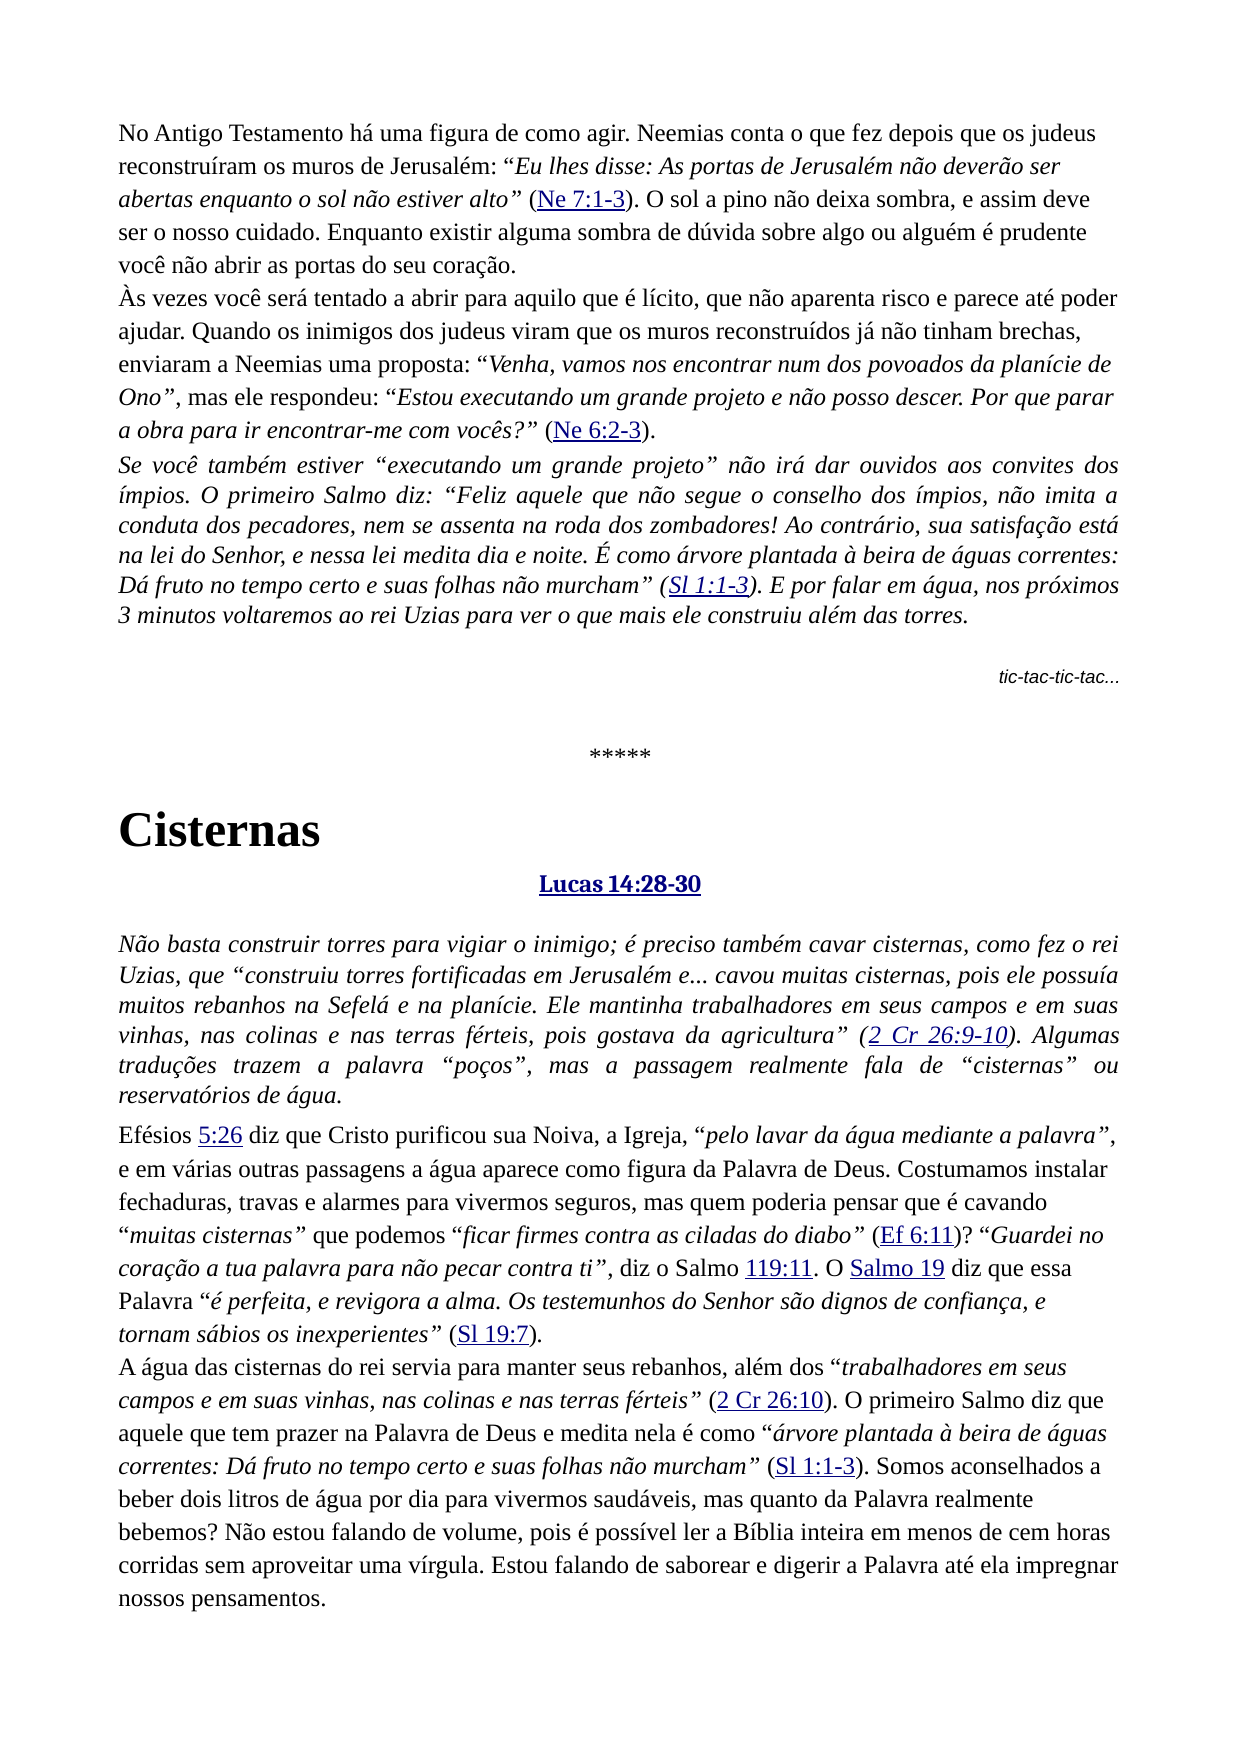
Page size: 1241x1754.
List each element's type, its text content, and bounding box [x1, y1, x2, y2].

text A água das cisternas do rei servia para manter seus rebanhos, além dos “trabalhadores em seus campos e em suas vinhas, nas colinas e nas terras férteis” (2 Cr 26:10). O primeiro Salmo diz que aquele que tem prazer na Palavra de Deus e medita nela é como “árvore plantada à beira de águas correntes: Dá fruto no tempo certo e suas folhas não murcham” (Sl 1:1-3). Somos aconselhados a beber dois litros de água por dia para vivermos saudáveis, mas quanto da Palavra realmente bebemos? Não estou falando de volume, pois é possível ler a Bíblia inteira em menos de cem horas corridas sem aproveitar uma vírgula. Estou falando de saborear e digerir a Palavra até ela impregnar nossos pensamentos. [118, 1352, 1122, 1612]
text Efésios 5:26 diz que Cristo purificou sua Noiva, a Igreja, “pelo lavar da água mediante a palavra”, e em várias outras passagens a água aparece como figura da Palavra de Deus. Costumamos instalar fechaduras, travas e alarmes para vivermos seguros, mas quem poderia pensar que é cavando “muitas cisternas” que podemos “ficar firmes contra as ciladas do diabo” (Ef 6:11)? “Guardei no coração a tua palavra para não pecar contra ti”, diz o Salmo 119:11. O Salmo 19 diz que essa Palavra “é perfeita, e revigora a alma. Os testemunhos do Senhor são dignos de confiança, e tornam sábios os inexperientes” (Sl 19:7). [118, 1121, 1122, 1347]
text ***** [118, 742, 1122, 771]
text Lucas 14:28-30 [118, 870, 1122, 898]
subtitle Cisternas [118, 800, 1122, 857]
text Se você também estiver “executando um grande projeto” não irá dar ouvidos aos convites dos ímpios. O primeiro Salmo diz: “Feliz aquele que não segue o conselho dos ímpios, não imita a conduta dos pecadores, nem se assenta na roda dos zombadores! Ao contrário, sua satisfação está na lei do Senhor, e nessa lei medita dia e noite. É como árvore plantada à beira de águas correntes: Dá fruto no tempo certo e suas folhas não murcham” (Sl 1:1-3). E por falar em água, nos próximos 3 minutos voltaremos ao rei Uzias para ver o que mais ele construiu além das torres. [118, 448, 1122, 629]
text tic-tac-tic-tac... [118, 666, 1122, 688]
text Não basta construir torres para vigiar o inimigo; é preciso também cavar cisternas, como fez o rei Uzias, que “construiu torres fortificadas em Jerusalém e... cavou muitas cisternas, pois ele possuía muitos rebanhos na Sefelá e na planície. Ele mantinha trabalhadores em seus campos e em suas vinhas, nas colinas e nas terras férteis, pois gostava da agricultura” (2 Cr 26:9-10). Algumas traduções trazem a palavra “poços”, mas a passagem realmente fala de “cisternas” ou reservatórios de água. [118, 928, 1122, 1109]
text Às vezes você será tentado a abrir para aquilo que é lícito, que não aparenta risco e parece até poder ajudar. Quando os inimigos dos judeus viram que os muros reconstruídos já não tinham brechas, enviaram a Neemias uma proposta: “Venha, vamos nos encontrar num dos povoados da planície de Ono”, mas ele respondeu: “Estou executando um grande projeto e não posso descer. Por que parar a obra para ir encontrar-me com vocês?” (Ne 6:2-3). [118, 283, 1122, 444]
text No Antigo Testamento há uma figura de como agir. Neemias conta o que fez depois que os judeus reconstruíram os muros de Jerusalém: “Eu lhes disse: As portas de Jerusalém não deverão ser abertas enquanto o sol não estiver alto” (Ne 7:1-3). O sol a pino não deixa sombra, e assim deve ser o nosso cuidado. Enquanto existir alguma sombra de dúvida sobre algo ou alguém é prudente você não abrir as portas do seu coração. [118, 118, 1122, 279]
